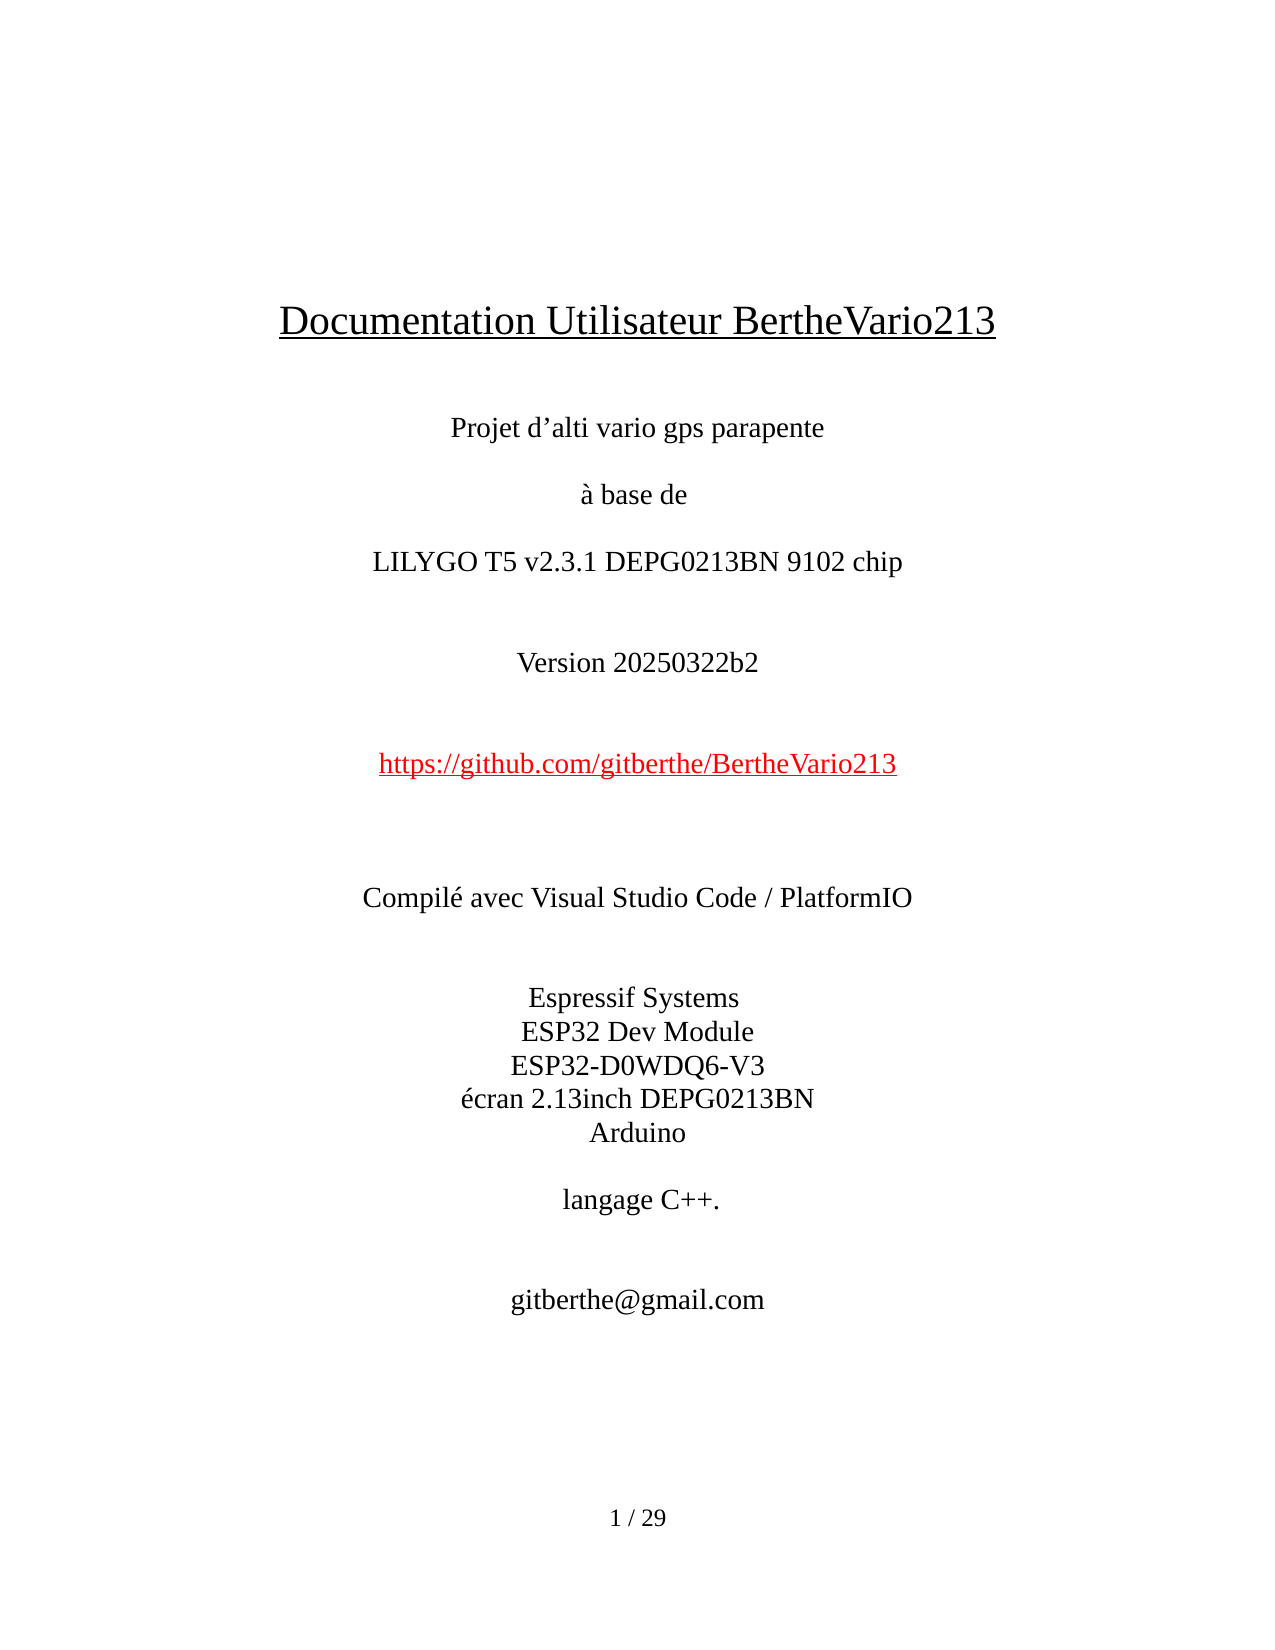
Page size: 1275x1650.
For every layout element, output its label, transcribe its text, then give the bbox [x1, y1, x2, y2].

text langage C++. [118, 1182, 1157, 1215]
text Version 20250322b2 [118, 645, 1157, 679]
text gitberthe@gmail.com [118, 1282, 1157, 1316]
text Arduino [118, 1115, 1157, 1148]
text écran 2.13inch DEPG0213BN [118, 1081, 1157, 1115]
text Documentation Utilisateur BertheVario213 [118, 295, 1157, 343]
text Espressif Systems [118, 981, 1157, 1014]
text ESP32 Dev Module [118, 1014, 1157, 1048]
text Compilé avec Visual Studio Code / PlatformIO [118, 880, 1157, 913]
text LILYGO T5 v2.3.1 DEPG0213BN 9102 chip [118, 544, 1157, 578]
text Projet d’alti vario gps parapente [118, 410, 1157, 444]
text https://github.com/gitberthe/BertheVario213 [118, 746, 1157, 779]
text à base de [118, 477, 1157, 511]
text ESP32-D0WDQ6-V3 [118, 1048, 1157, 1081]
